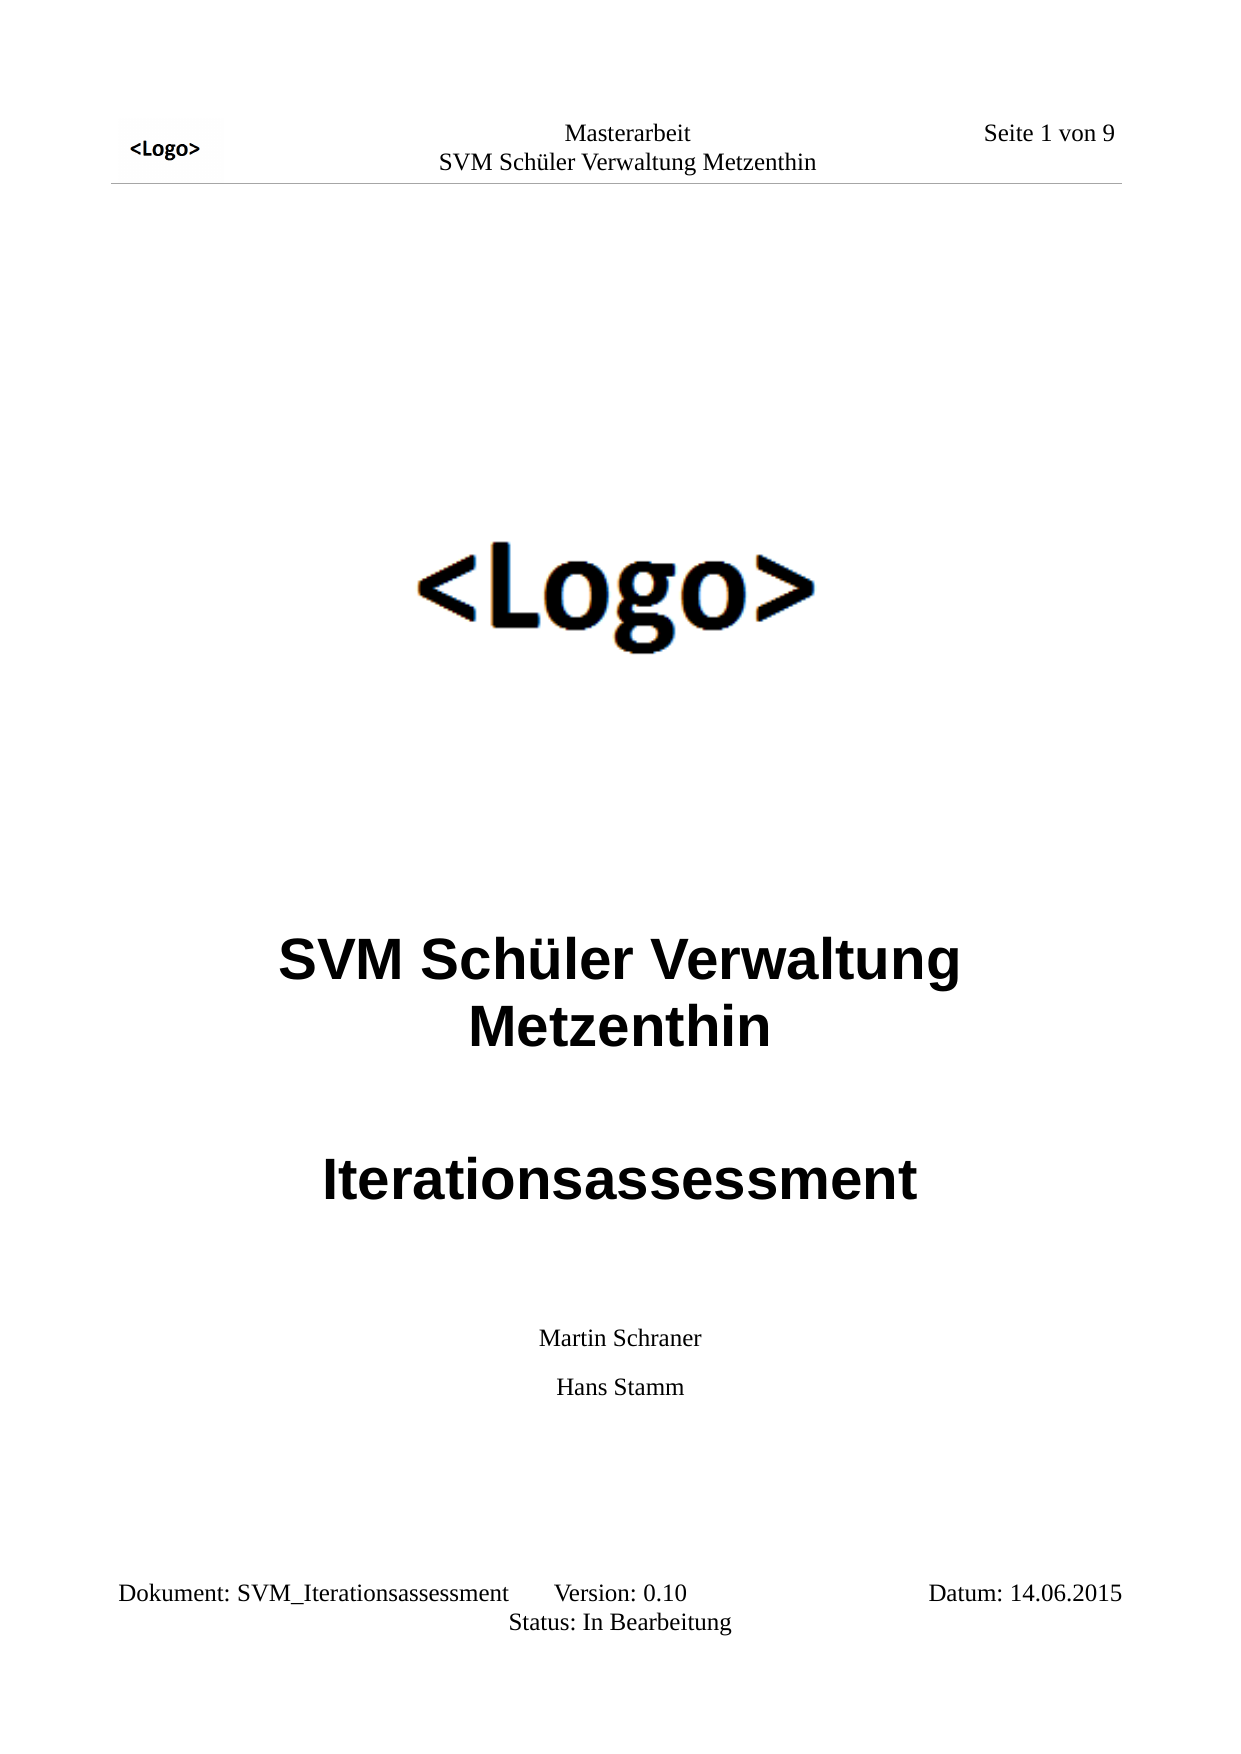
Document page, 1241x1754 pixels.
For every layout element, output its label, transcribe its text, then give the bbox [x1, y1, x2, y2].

picture [118, 118, 224, 183]
title Iterationsassessment [118, 1145, 1122, 1212]
text Hans Stamm [118, 1372, 1122, 1401]
picture [348, 415, 892, 785]
text Martin Schraner [118, 1323, 1122, 1352]
title SVM Schüler Verwaltung Metzenthin [118, 924, 1122, 1058]
